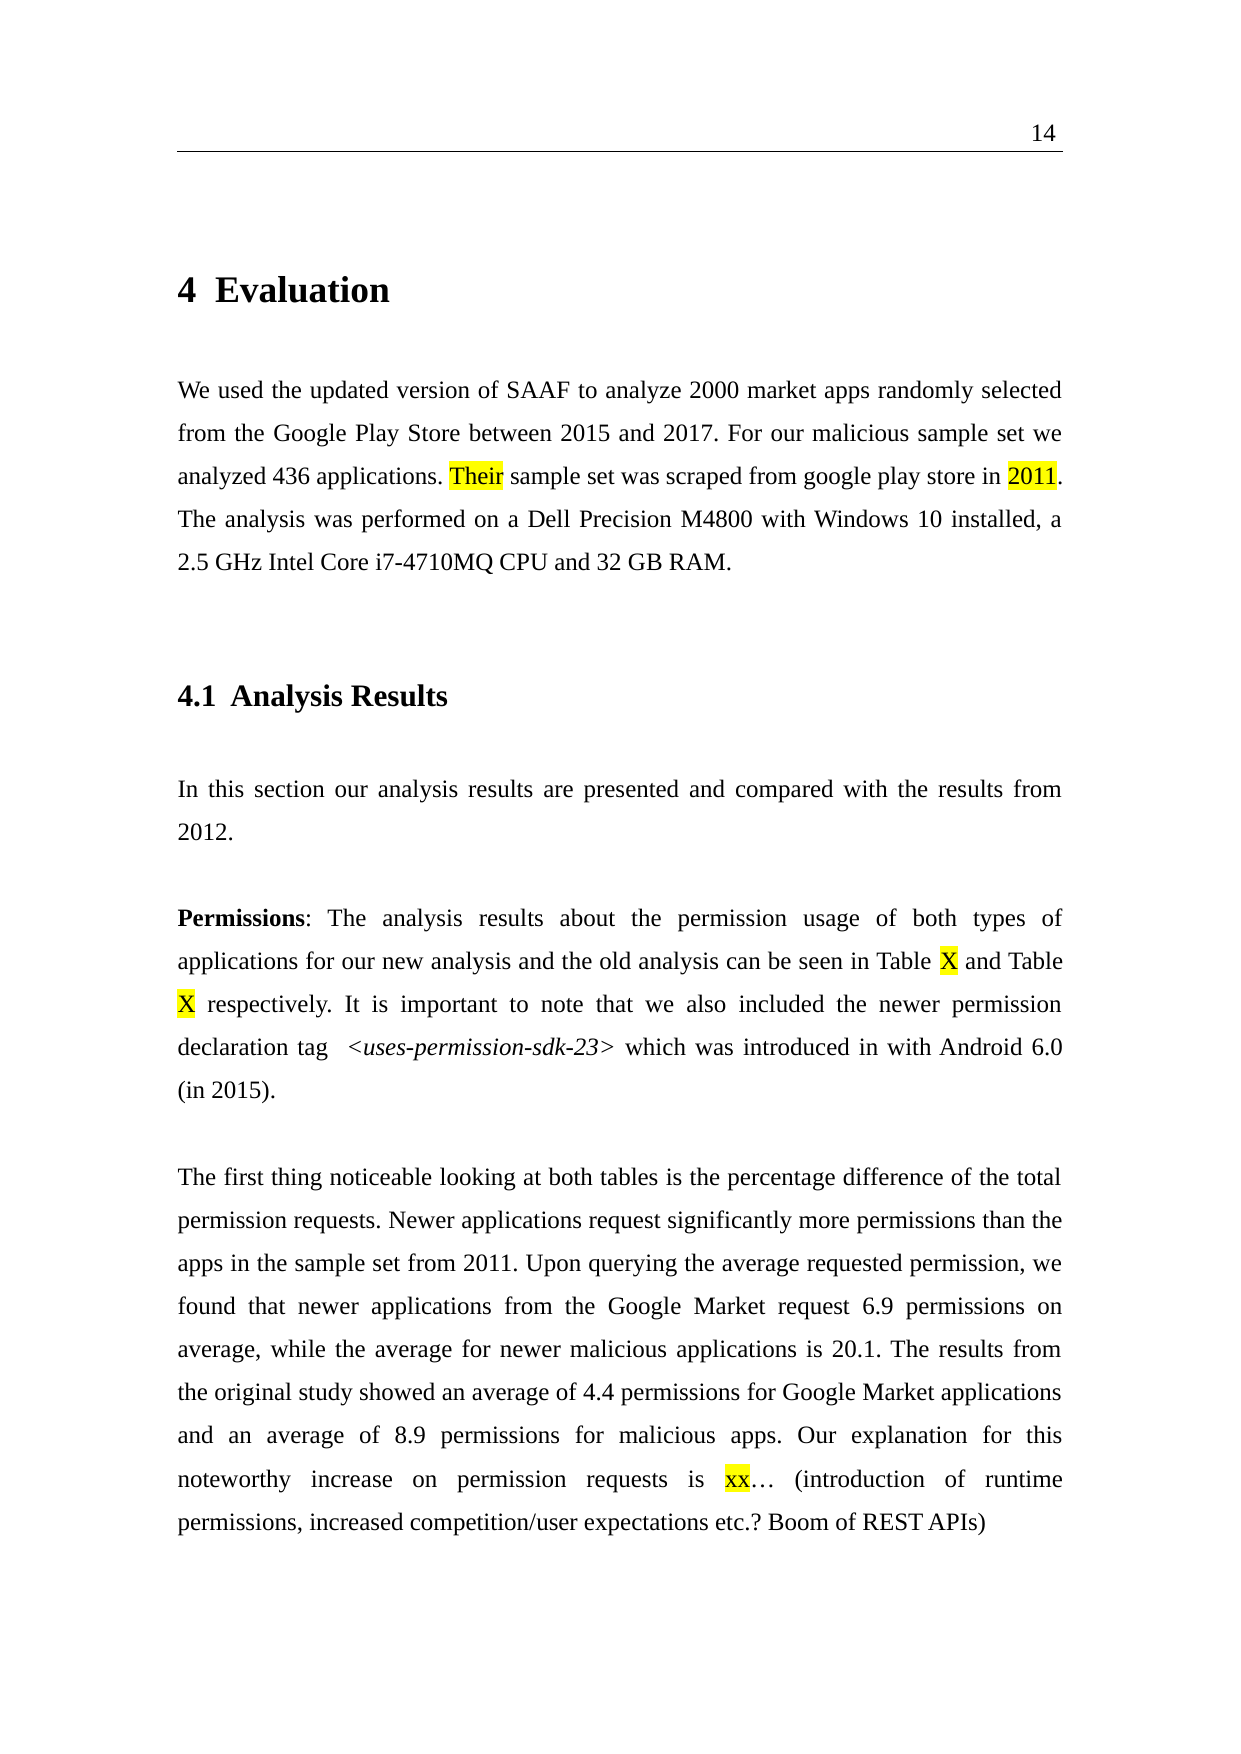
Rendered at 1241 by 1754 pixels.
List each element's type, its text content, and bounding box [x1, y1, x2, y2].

text Permissions: The analysis results about the permission usage of both types of applications for our new analysis and the old analysis can be seen in Table X and Table X respectively. It is important to note that we also included the newer permission declaration tag <uses-permission-sdk-23> which was introduced in with Android 6.0 (in 2015). [177, 903, 1063, 1104]
text We used the updated version of SAAF to analyze 2000 market apps randomly selected from the Google Play Store between 2015 and 2017. For our malicious sample set we analyzed 436 applications. Their sample set was scraped from google play store in 2011. The analysis was performed on a Dell Precision M4800 with Windows 10 installed, a 2.5 GHz Intel Core i7-4710MQ CPU and 32 GB RAM. [177, 375, 1063, 576]
text 4 Evaluation [177, 267, 1063, 310]
text The first thing noticeable looking at both tables is the percentage difference of the total permission requests. Newer applications request significantly more permissions than the apps in the sample set from 2011. Upon querying the average requested permission, we found that newer applications from the Google Market request 6.9 permissions on average, while the average for newer malicious applications is 20.1. The results from the original study showed an average of 4.4 permissions for Google Market applications and an average of 8.9 permissions for malicious apps. Our explanation for this noteworthy increase on permission requests is xx… (introduction of runtime permissions, increased competition/user expectations etc.? Boom of REST APIs) [177, 1162, 1063, 1536]
text In this section our analysis results are presented and compared with the results from 2012. [177, 774, 1063, 846]
text 4.1 Analysis Results [177, 677, 1063, 713]
